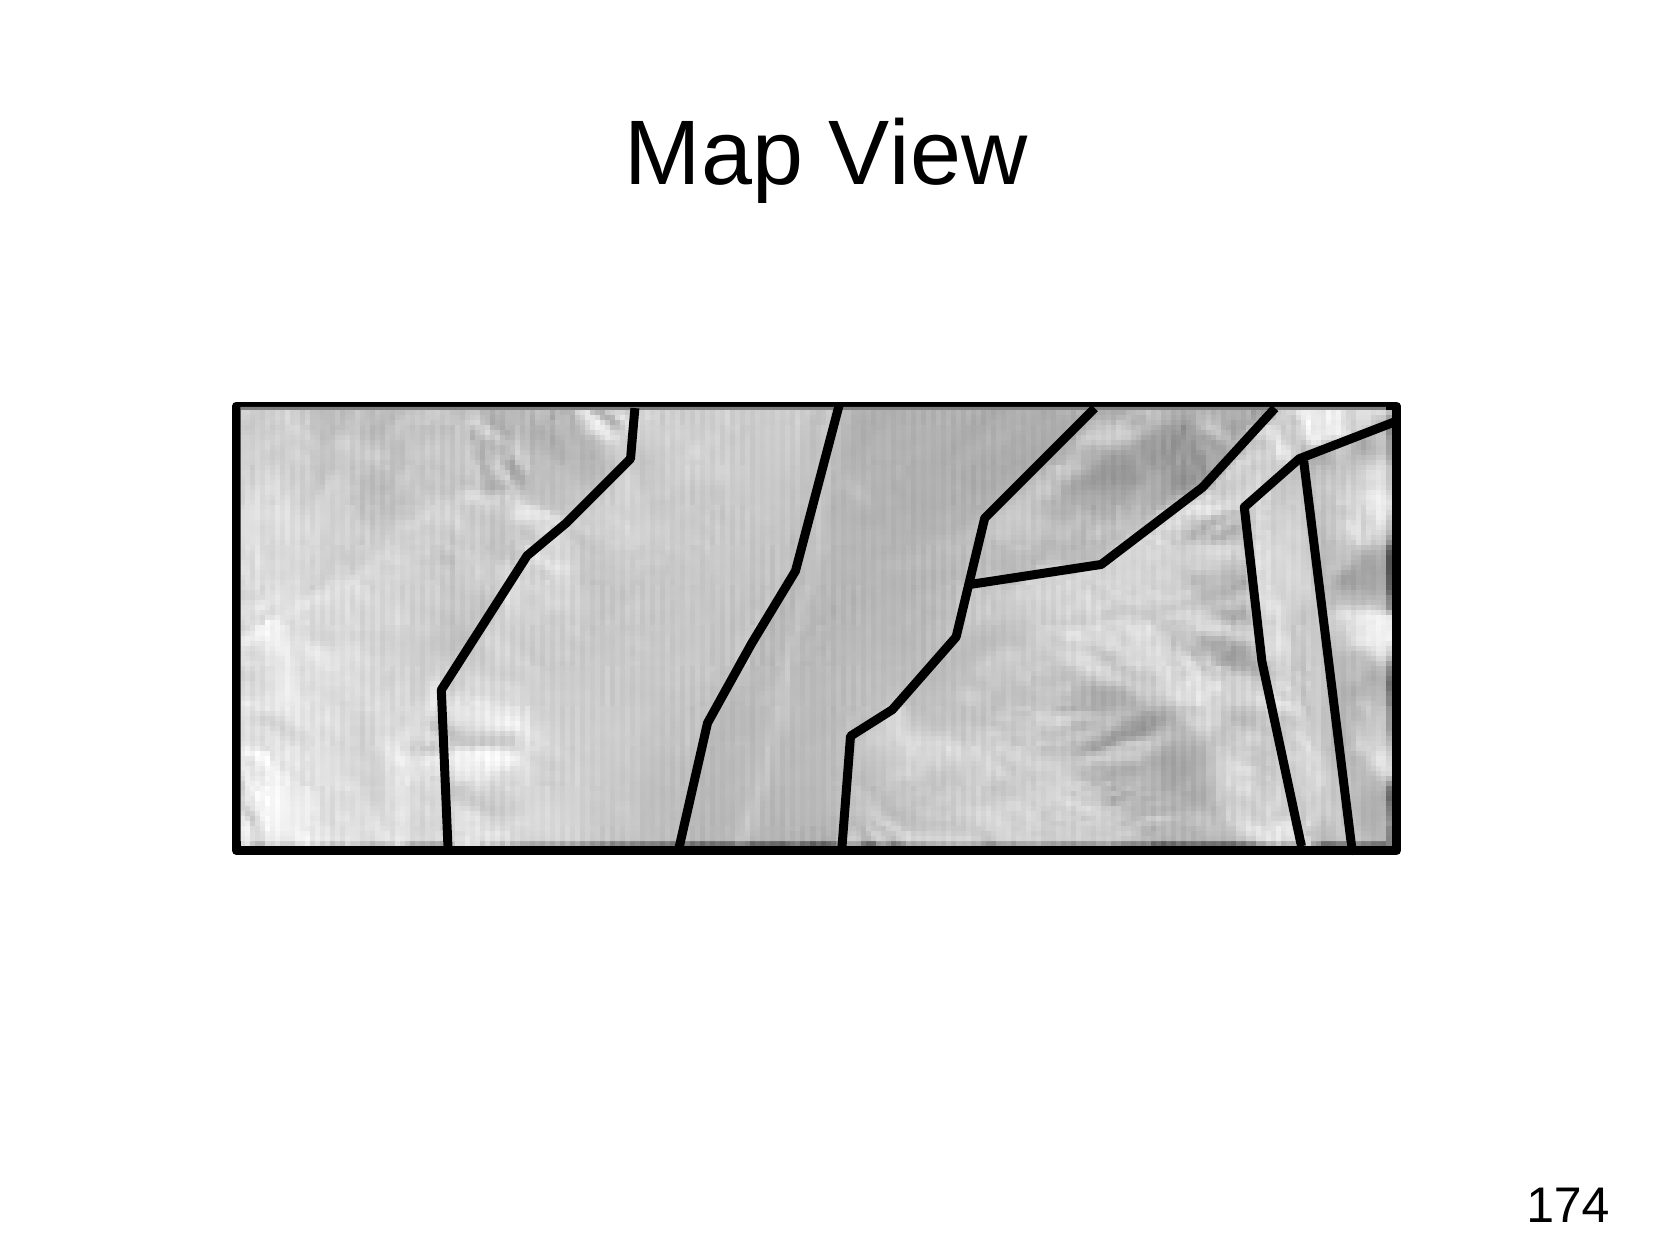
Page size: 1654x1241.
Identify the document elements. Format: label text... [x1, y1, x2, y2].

picture [1303, 842, 1347, 847]
text_box [1309, 431, 1386, 842]
picture [685, 842, 837, 847]
picture [453, 842, 675, 847]
picture [240, 842, 443, 847]
text_box [847, 406, 1386, 842]
picture [847, 842, 1296, 847]
text_box [975, 406, 1270, 579]
text_box [686, 406, 1089, 842]
picture [1386, 410, 1392, 419]
text_box [1250, 466, 1346, 842]
title Map View [82, 49, 1571, 257]
text_box [240, 406, 834, 842]
picture [1356, 429, 1392, 847]
